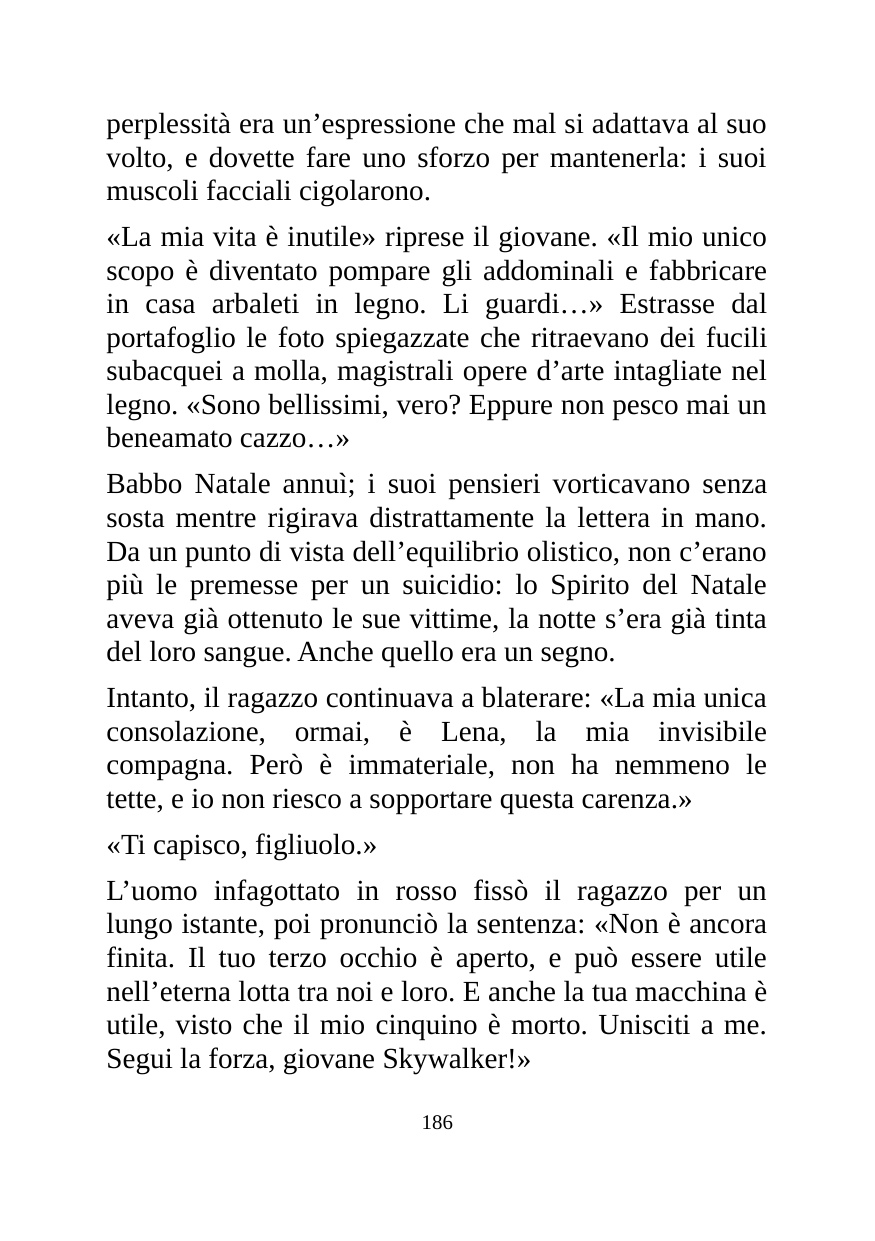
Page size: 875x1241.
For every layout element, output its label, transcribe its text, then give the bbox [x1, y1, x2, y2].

text «Ti capisco, figliuolo.» [106, 827, 768, 861]
text Babbo Natale annuì; i suoi pensieri vorticavano senza sosta mentre rigirava distrattamente la lettera in mano. Da un punto di vista dell’equilibrio olistico, non c’erano più le premesse per un suicidio: lo Spirito del Natale aveva già ottenuto le sue vittime, la notte s’era già tinta del loro sangue. Anche quello era un segno. [106, 467, 768, 668]
text perplessità era un’espressione che mal si adattava al suo volto, e dovette fare uno sforzo per mantenerla: i suoi muscoli facciali cigolarono. [106, 106, 768, 207]
text Intanto, il ragazzo continuava a blaterare: «La mia unica consolazione, ormai, è Lena, la mia invisibile compagna. Però è immateriale, non ha nemmeno le tette, e io non riesco a sopportare questa carenza.» [106, 680, 768, 814]
text «La mia vita è inutile» riprese il giovane. «Il mio unico scopo è diventato pompare gli addominali e fabbricare in casa arbaleti in legno. Li guardi…» Estrasse dal portafoglio le foto spiegazzate che ritraevano dei fucili subacquei a molla, magistrali opere d’arte intagliate nel legno. «Sono bellissimi, vero? Eppure non pesco mai un beneamato cazzo…» [106, 219, 768, 454]
text L’uomo infagottato in rosso fissò il ragazzo per un lungo istante, poi pronunciò la sentenza: «Non è ancora finita. Il tuo terzo occhio è aperto, e può essere utile nell’eterna lotta tra noi e loro. E anche la tua macchina è utile, visto che il mio cinquino è morto. Unisciti a me. Segui la forza, giovane Skywalker!» [106, 873, 768, 1074]
